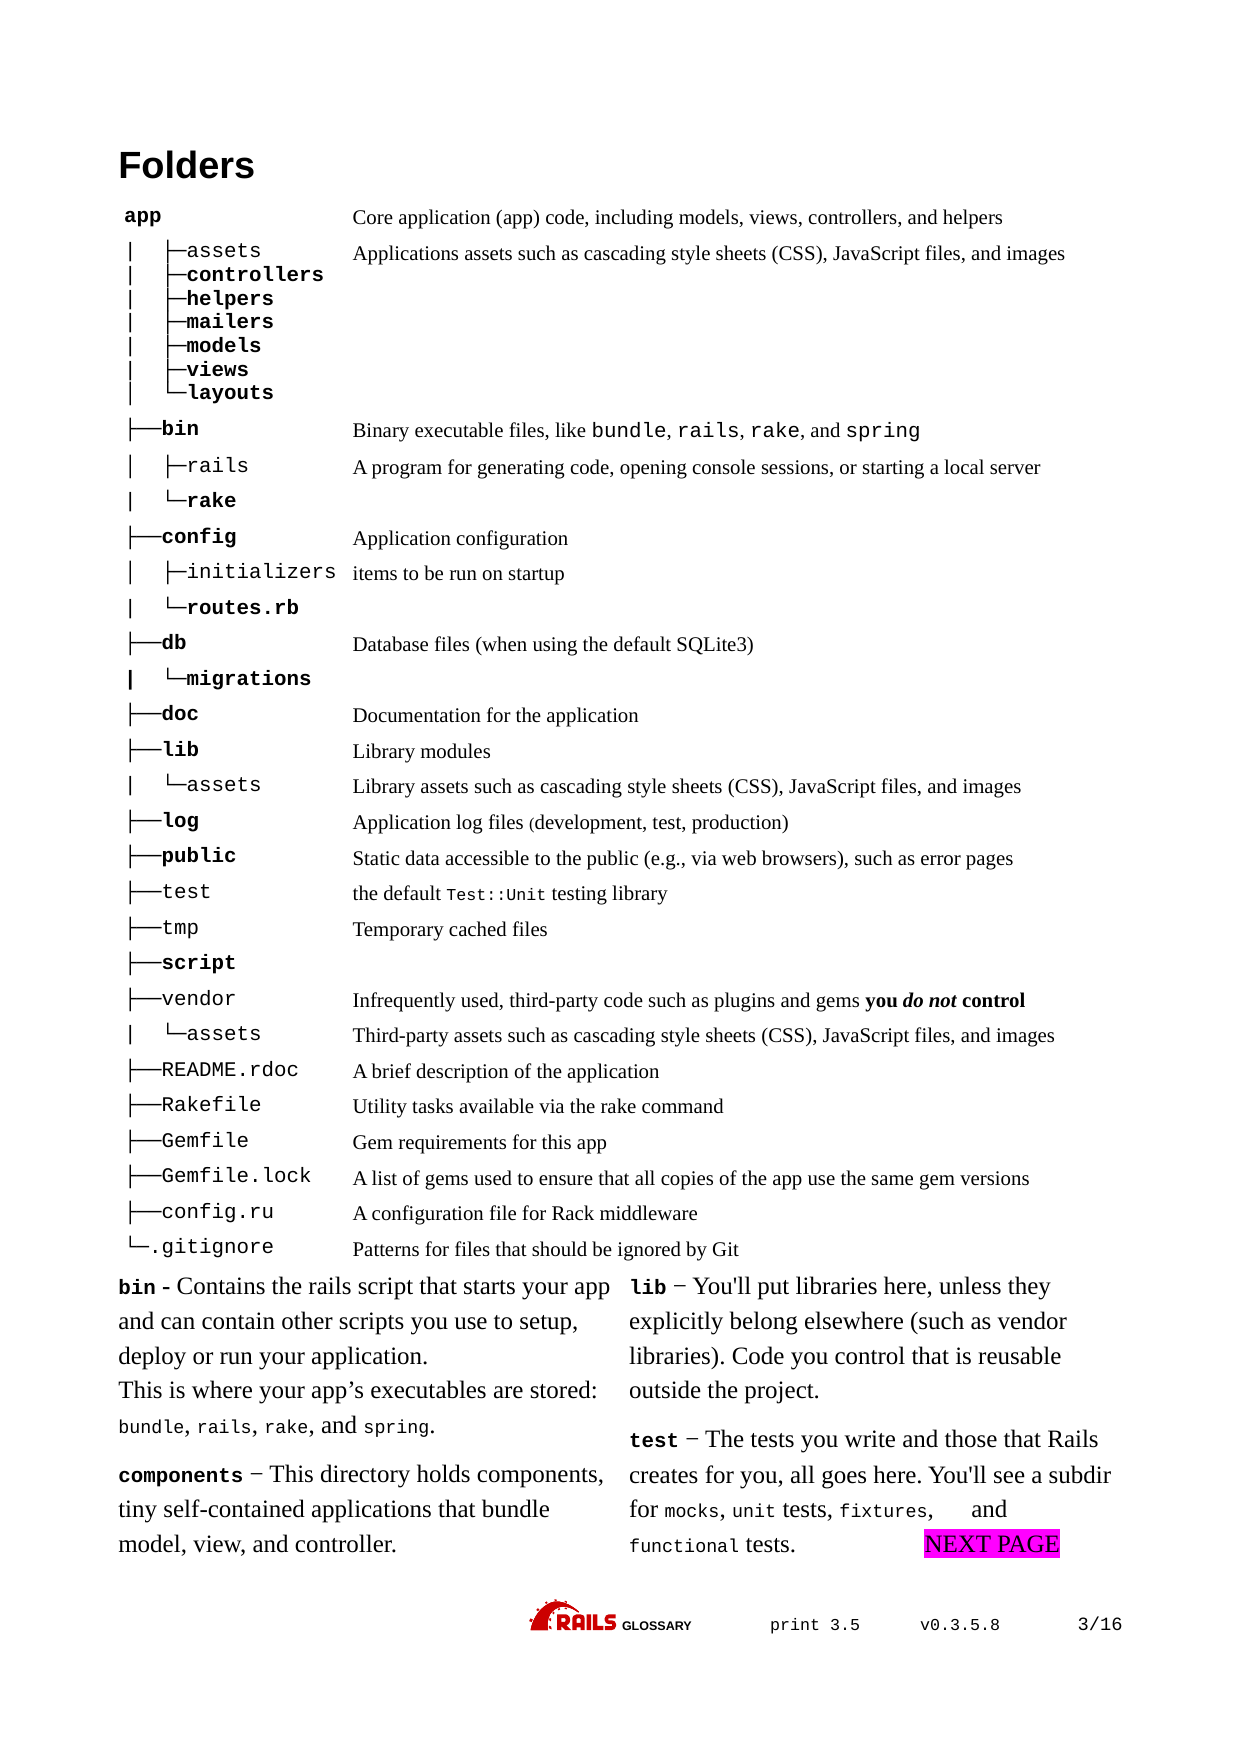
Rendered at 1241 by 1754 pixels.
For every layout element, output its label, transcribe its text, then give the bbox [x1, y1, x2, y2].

table_cell Library modules [347, 733, 1120, 769]
subtitle Folders [118, 143, 611, 187]
table_cell [347, 591, 1120, 627]
table_cell Application configuration [347, 520, 1120, 556]
table_cell Library assets such as cascading style sheets (CSS), JavaScript files, and images [347, 769, 1120, 804]
table_header Core application (app) code, including models, views, controllers, and helpers [347, 199, 1120, 235]
table_cell Temporary cached files [347, 911, 1120, 947]
table_cell ├──tmp [118, 911, 347, 947]
table_cell ├──db [118, 627, 347, 662]
table_cell Static data accessible to the public (e.g., via web browsers), such as error pages [347, 840, 1120, 875]
table_cell Third-party assets such as cascading style sheets (CSS), JavaScript files, and images [347, 1018, 1120, 1053]
table_cell ├──Rakefile [118, 1089, 347, 1124]
table_cell Documentation for the application [347, 698, 1120, 733]
table_cell ├──README.rdoc [118, 1053, 347, 1089]
table_cell ├──Gemfile [118, 1124, 347, 1160]
table_cell Binary executable files, like bundle, rails, rake, and spring [347, 412, 1120, 449]
table_cell | └─routes.rb [118, 591, 347, 627]
table_cell ├──test [118, 875, 347, 911]
table_cell A list of gems used to ensure that all copies of the app use the same gem versions [347, 1160, 1120, 1195]
table_cell A program for generating code, opening console sessions, or starting a local server [347, 449, 1120, 484]
table_cell | └─rake [118, 485, 347, 520]
table_cell ├──vendor [118, 982, 347, 1018]
table_cell Patterns for files that should be ignored by Git [347, 1231, 1120, 1266]
table_cell │ ├─initializers [118, 556, 347, 591]
table_cell | └─assets [118, 1018, 347, 1053]
table_cell the default Test::Unit testing library [347, 875, 1120, 911]
table_cell │ ├─rails [118, 449, 347, 484]
text lib − You'll put libraries here, unless they explicitly belong elsewhere (such as vendor libraries). Code you control that is reusable outside the project. [629, 1271, 1122, 1404]
table_cell Infrequently used, third-party code such as plugins and gems you do not control [347, 982, 1120, 1018]
table_cell ├──log [118, 804, 347, 840]
table_cell | ├─assets | ├─controllers | ├─helpers | ├─mailers | ├─models | ├─views │ └─layouts [118, 235, 347, 412]
table_cell └─.gitignore [118, 1231, 347, 1266]
table_cell ├──doc [118, 698, 347, 733]
table_cell items to be run on startup [347, 556, 1120, 591]
table_header app [118, 199, 347, 235]
table_cell A brief description of the application [347, 1053, 1120, 1089]
text test − The tests you write and those that Rails creates for you, all goes here. You'll see a subdir for mocks, unit tests, fixtures, and functional tests. NEXT PAGE [629, 1424, 1122, 1558]
table_cell ├──Gemfile.lock [118, 1160, 347, 1195]
table_cell | └─assets [118, 769, 347, 804]
table_cell [347, 485, 1120, 520]
table_cell | └─migrations [118, 662, 347, 698]
table_cell ├──bin [118, 412, 347, 449]
table_cell ├──lib [118, 733, 347, 769]
text bin - Contains the rails script that starts your app and can contain other scripts you use to setup, deploy or run your application. This is where your app’s executables are stored: bundle, rails, rake, and spring. [118, 1271, 611, 1439]
table_cell Application log files (development, test, production) [347, 804, 1120, 840]
table_cell Gem requirements for this app [347, 1124, 1120, 1160]
table_cell [347, 662, 1120, 698]
table_cell ├──config.ru [118, 1195, 347, 1231]
table_cell [347, 947, 1120, 982]
text components − This directory holds components, tiny self-contained applications that bundle model, view, and controller. [118, 1459, 611, 1558]
table_cell ├──config [118, 520, 347, 556]
table_cell Utility tasks available via the rake command [347, 1089, 1120, 1124]
table_cell Database files (when using the default SQLite3) [347, 627, 1120, 662]
table_cell ├──public [118, 840, 347, 875]
table_cell Applications assets such as cascading style sheets (CSS), JavaScript files, and images [347, 235, 1120, 412]
table_cell ├──script [118, 947, 347, 982]
table_cell A configuration file for Rack middleware [347, 1195, 1120, 1231]
